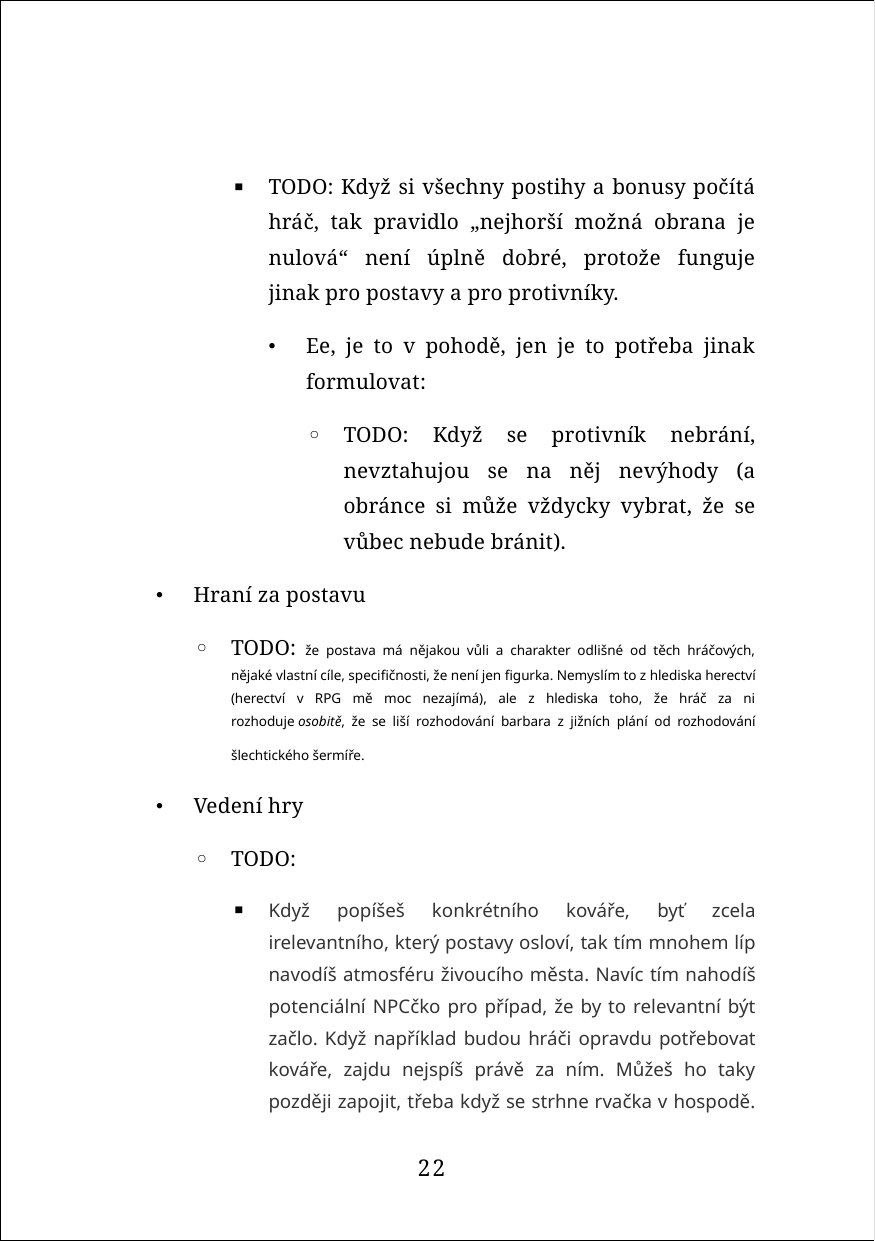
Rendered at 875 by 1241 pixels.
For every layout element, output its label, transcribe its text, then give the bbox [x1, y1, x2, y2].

list Vedení hry [156, 791, 756, 819]
list TODO: že postava má nějakou vůli a charakter odlišné od těch hráčových, nějaké vlastní cíle, specifičnosti, že není jen figurka. Nemyslím to z hlediska herectví (herectví v RPG mě moc nezajímá), ale z hlediska toho, že hráč za ni rozhoduje osobitě, že se liší rozhodování barbara z jižních plání od rozhodování šlechtického šermíře. [193, 633, 756, 766]
list Když popíšeš konkrétního kováře, byť zcela irelevantního, který postavy osloví, tak tím mnohem líp navodíš atmosféru živoucího města. Navíc tím nahodíš potenciální NPCčko pro případ, že by to relevantní být začlo. Když například budou hráči opravdu potřebovat kováře, zajdu nejspíš právě za ním. Můžeš ho taky později zapojit, třeba když se strhne rvačka v hospodě. [231, 897, 756, 1114]
list TODO: Když si všechny postihy a bonusy počítá hráč, tak pravidlo „nejhorší možná obrana je nulová“ není úplně dobré, protože funguje jinak pro postavy a pro protivníky. [231, 172, 756, 307]
list Ee, je to v pohodě, jen je to potřeba jinak formulovat: [268, 332, 756, 396]
list Hraní za postavu [156, 580, 756, 608]
list TODO: [193, 844, 756, 872]
list TODO: Když se protivník nebrání, nevztahujou se na něj nevýhody (a obránce si může vždycky vybrat, že se vůbec nebude bránit). [306, 420, 756, 555]
